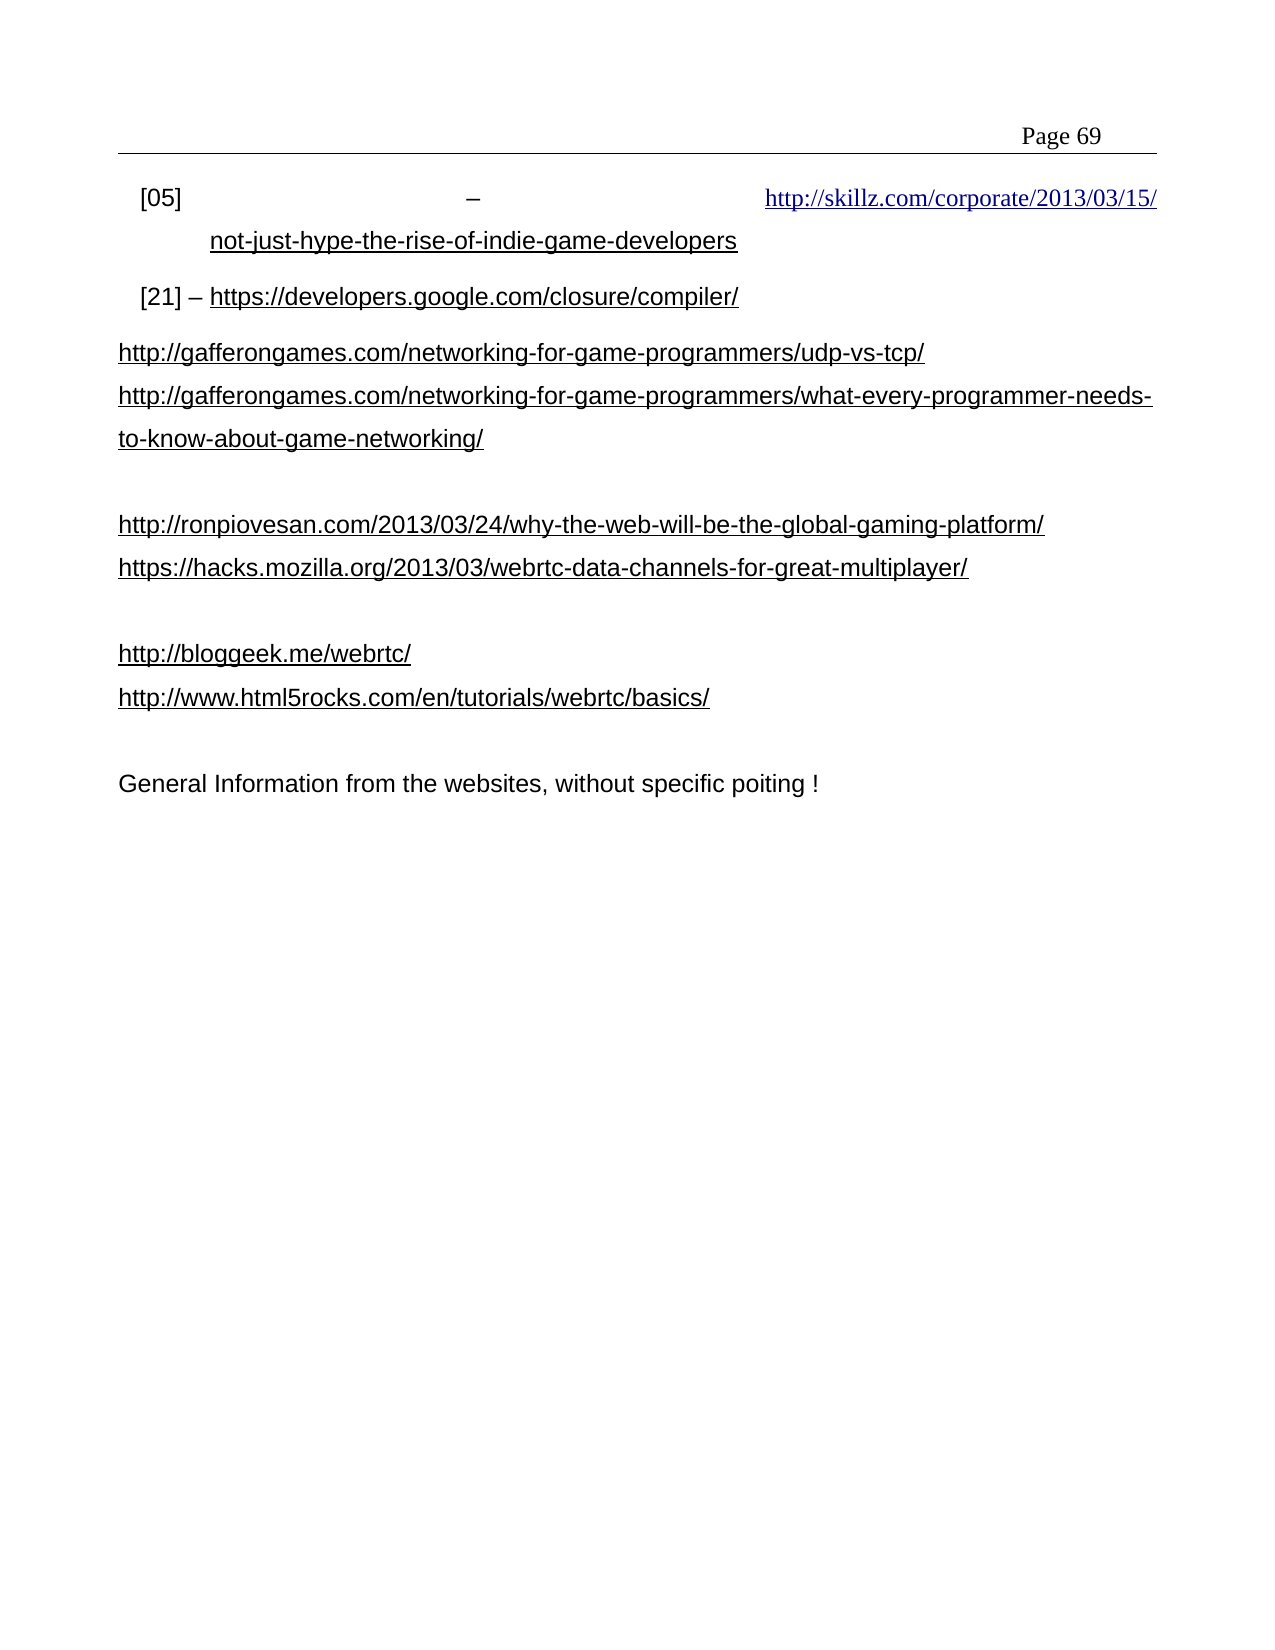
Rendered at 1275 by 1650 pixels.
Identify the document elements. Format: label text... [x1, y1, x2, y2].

text http://www.html5rocks.com/en/tutorials/webrtc/basics/ [118, 682, 1157, 711]
text [05] – http://skillz.com/corporate/2013/03/15/ not-just-hype-the-rise-of-indie-game-developers [140, 183, 1157, 255]
text http://ronpiovesan.com/2013/03/24/why-the-web-will-be-the-global-gaming-platform/ [118, 510, 1157, 539]
text General Information from the websites, without specific poiting ! [118, 769, 1157, 797]
text http://gafferongames.com/networking-for-game-programmers/udp-vs-tcp/ [118, 337, 1157, 366]
text http://bloggeek.me/webrtc/ [118, 639, 1157, 668]
text http://gafferongames.com/networking-for-game-programmers/what-every-programmer-needs-to-know-about-game-networking/ [118, 381, 1157, 452]
text [21] – https://developers.google.com/closure/compiler/ [140, 282, 1157, 311]
text https://hacks.mozilla.org/2013/03/webrtc-data-channels-for-great-multiplayer/ [118, 553, 1157, 582]
